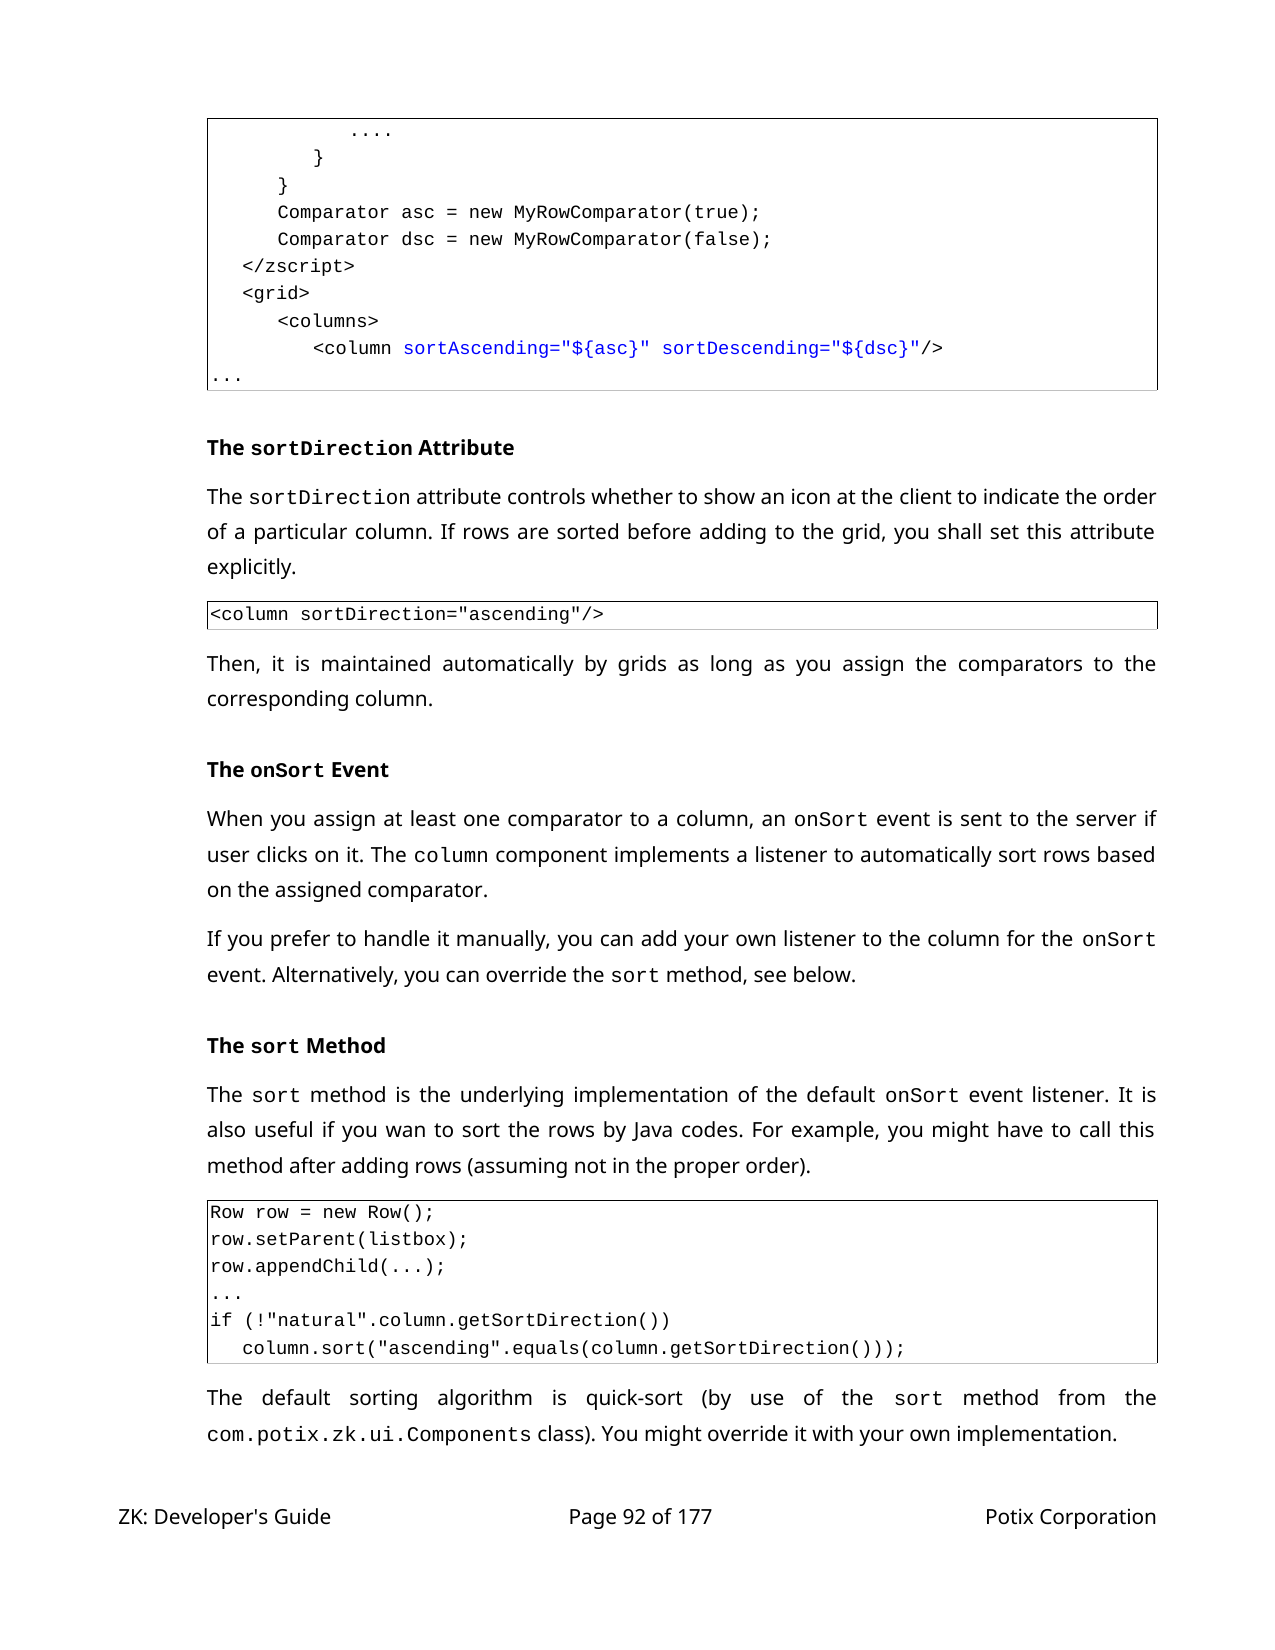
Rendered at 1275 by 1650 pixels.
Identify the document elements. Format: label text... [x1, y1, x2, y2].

subtitle The onSort Event [207, 755, 1157, 784]
text Then, it is maintained automatically by grids as long as you assign the comparators to the corresponding column. [207, 649, 1157, 713]
text If you prefer to handle it manually, you can add your own listener to the column for the onSort event. Alternatively, you can override the sort method, see below. [207, 924, 1157, 988]
text The sort method is the underlying implementation of the default onSort event listener. It is also useful if you wan to sort the rows by Java codes. For example, you might have to call this method after adding rows (assuming not in the proper order). [207, 1080, 1157, 1179]
text ... [208, 363, 1157, 390]
text <columns> [208, 308, 1157, 333]
text Comparator dsc = new MyRowComparator(false); [208, 227, 1157, 251]
text } [208, 172, 1157, 197]
text .... [208, 119, 1157, 142]
subtitle The sort Method [207, 1031, 1157, 1059]
text row.appendChild(...); [208, 1254, 1157, 1278]
text <column sortDirection="ascending"/> [208, 602, 1157, 629]
text row.setParent(listbox); [208, 1227, 1157, 1251]
text <column sortAscending="${asc}" sortDescending="${dsc}"/> [208, 336, 1157, 360]
text ... [208, 1281, 1157, 1305]
text column.sort("ascending".equals(column.getSortDirection())); [208, 1336, 1157, 1363]
text } [208, 145, 1157, 169]
subtitle The sortDirection Attribute [207, 433, 1157, 461]
text The default sorting algorithm is quick-sort (by use of the sort method from the com.potix.zk.ui.Components class). You might override it with your own implementation. [207, 1383, 1157, 1447]
text <grid> [208, 281, 1157, 306]
text When you assign at least one comparator to a column, an onSort event is sent to the server if user clicks on it. The column component implements a listener to automatically sort rows based on the assigned comparator. [207, 804, 1157, 904]
text The sortDirection attribute controls whether to show an icon at the client to indicate the order of a particular column. If rows are sorted before adding to the grid, you shall set this attribute explicitly. [207, 482, 1157, 581]
text if (!"natural".column.getSortDirection()) [208, 1308, 1157, 1333]
text Row row = new Row(); [208, 1201, 1157, 1224]
text Comparator asc = new MyRowComparator(true); [208, 200, 1157, 224]
text </zscript> [208, 254, 1157, 278]
